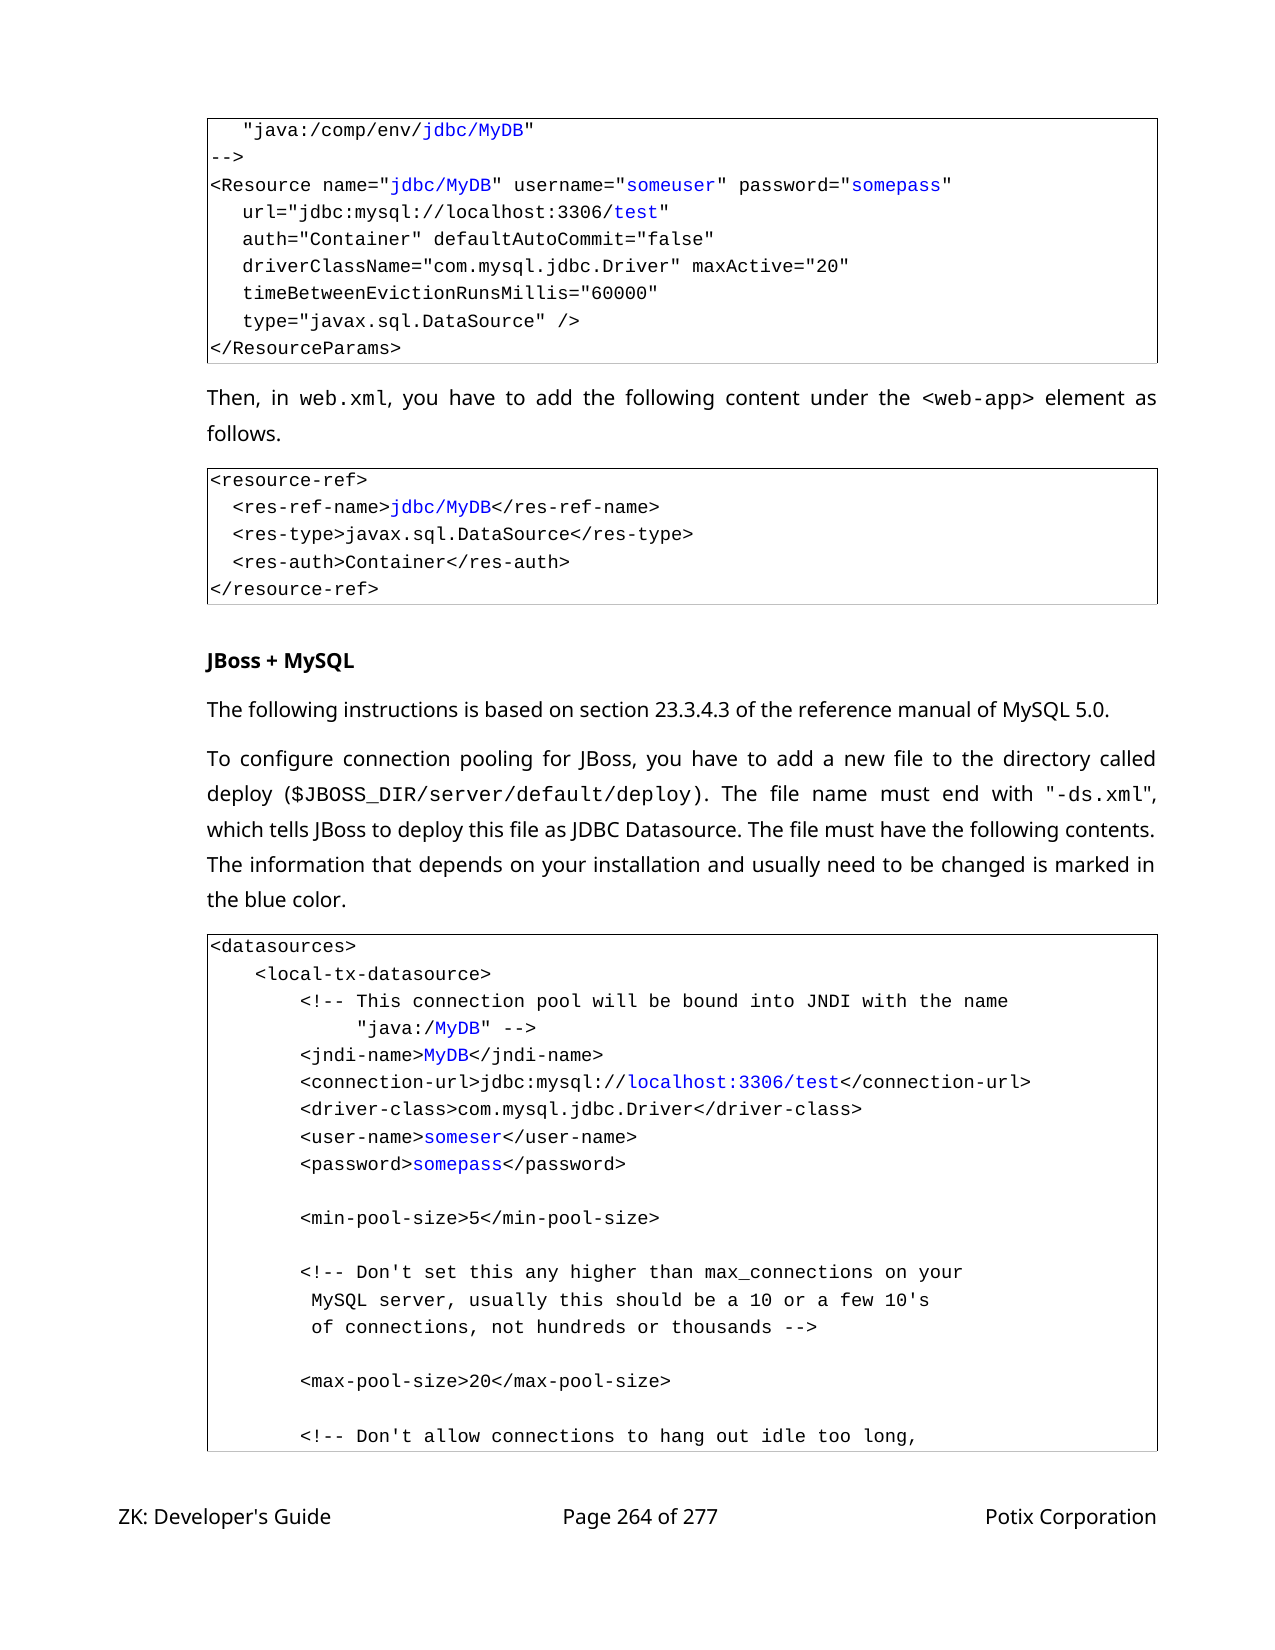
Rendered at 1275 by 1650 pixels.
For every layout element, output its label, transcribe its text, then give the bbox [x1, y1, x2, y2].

text The following instructions is based on section 23.3.4.3 of the reference manual of MySQL 5.0. [207, 695, 1157, 723]
text <max-pool-size>20</max-pool-size> [208, 1369, 1157, 1393]
text <res-ref-name>jdbc/MyDB</res-ref-name> [208, 495, 1157, 519]
text Then, in web.xml, you have to add the following content under the <web-app> element as follows. [207, 383, 1157, 447]
text MySQL server, usually this should be a 10 or a few 10's [208, 1288, 1157, 1312]
text <user-name>someser</user-name> [208, 1124, 1157, 1149]
text <Resource name="jdbc/MyDB" username="someuser" password="somepass" [208, 172, 1157, 197]
text url="jdbc:mysql://localhost:3306/test" [208, 200, 1157, 224]
text <!-- This connection pool will be bound into JNDI with the name [208, 988, 1157, 1013]
text </resource-ref> [208, 577, 1157, 604]
text </ResourceParams> [208, 336, 1157, 363]
text <connection-url>jdbc:mysql://localhost:3306/test</connection-url> [208, 1070, 1157, 1094]
text auth="Container" defaultAutoCommit="false" [208, 227, 1157, 251]
text of connections, not hundreds or thousands --> [208, 1315, 1157, 1339]
text <res-type>javax.sql.DataSource</res-type> [208, 522, 1157, 547]
text "java:/comp/env/jdbc/MyDB" [208, 119, 1157, 142]
text <min-pool-size>5</min-pool-size> [208, 1206, 1157, 1230]
subtitle JBoss + MySQL [207, 646, 1157, 675]
text --> [208, 145, 1157, 169]
text To configure connection pooling for JBoss, you have to add a new file to the directory called deploy ($JBOSS_DIR/server/default/deploy). The file name must end with "-ds.xml", which tells JBoss to deploy this file as JDBC Datasource. The file must have the following contents. The information that depends on your installation and usually need to be changed is marked in the blue color. [207, 744, 1157, 913]
text <resource-ref> [208, 469, 1157, 492]
text <driver-class>com.mysql.jdbc.Driver</driver-class> [208, 1097, 1157, 1122]
text <datasources> [208, 935, 1157, 958]
text driverClassName="com.mysql.jdbc.Driver" maxActive="20" [208, 254, 1157, 278]
text <!-- Don't allow connections to hang out idle too long, [208, 1423, 1157, 1451]
text <password>somepass</password> [208, 1152, 1157, 1176]
text <res-auth>Container</res-auth> [208, 549, 1157, 574]
text type="javax.sql.DataSource" /> [208, 308, 1157, 333]
text <local-tx-datasource> [208, 961, 1157, 986]
text <jndi-name>MyDB</jndi-name> [208, 1043, 1157, 1067]
text <!-- Don't set this any higher than max_connections on your [208, 1260, 1157, 1285]
text "java:/MyDB" --> [208, 1016, 1157, 1040]
text timeBetweenEvictionRunsMillis="60000" [208, 281, 1157, 306]
